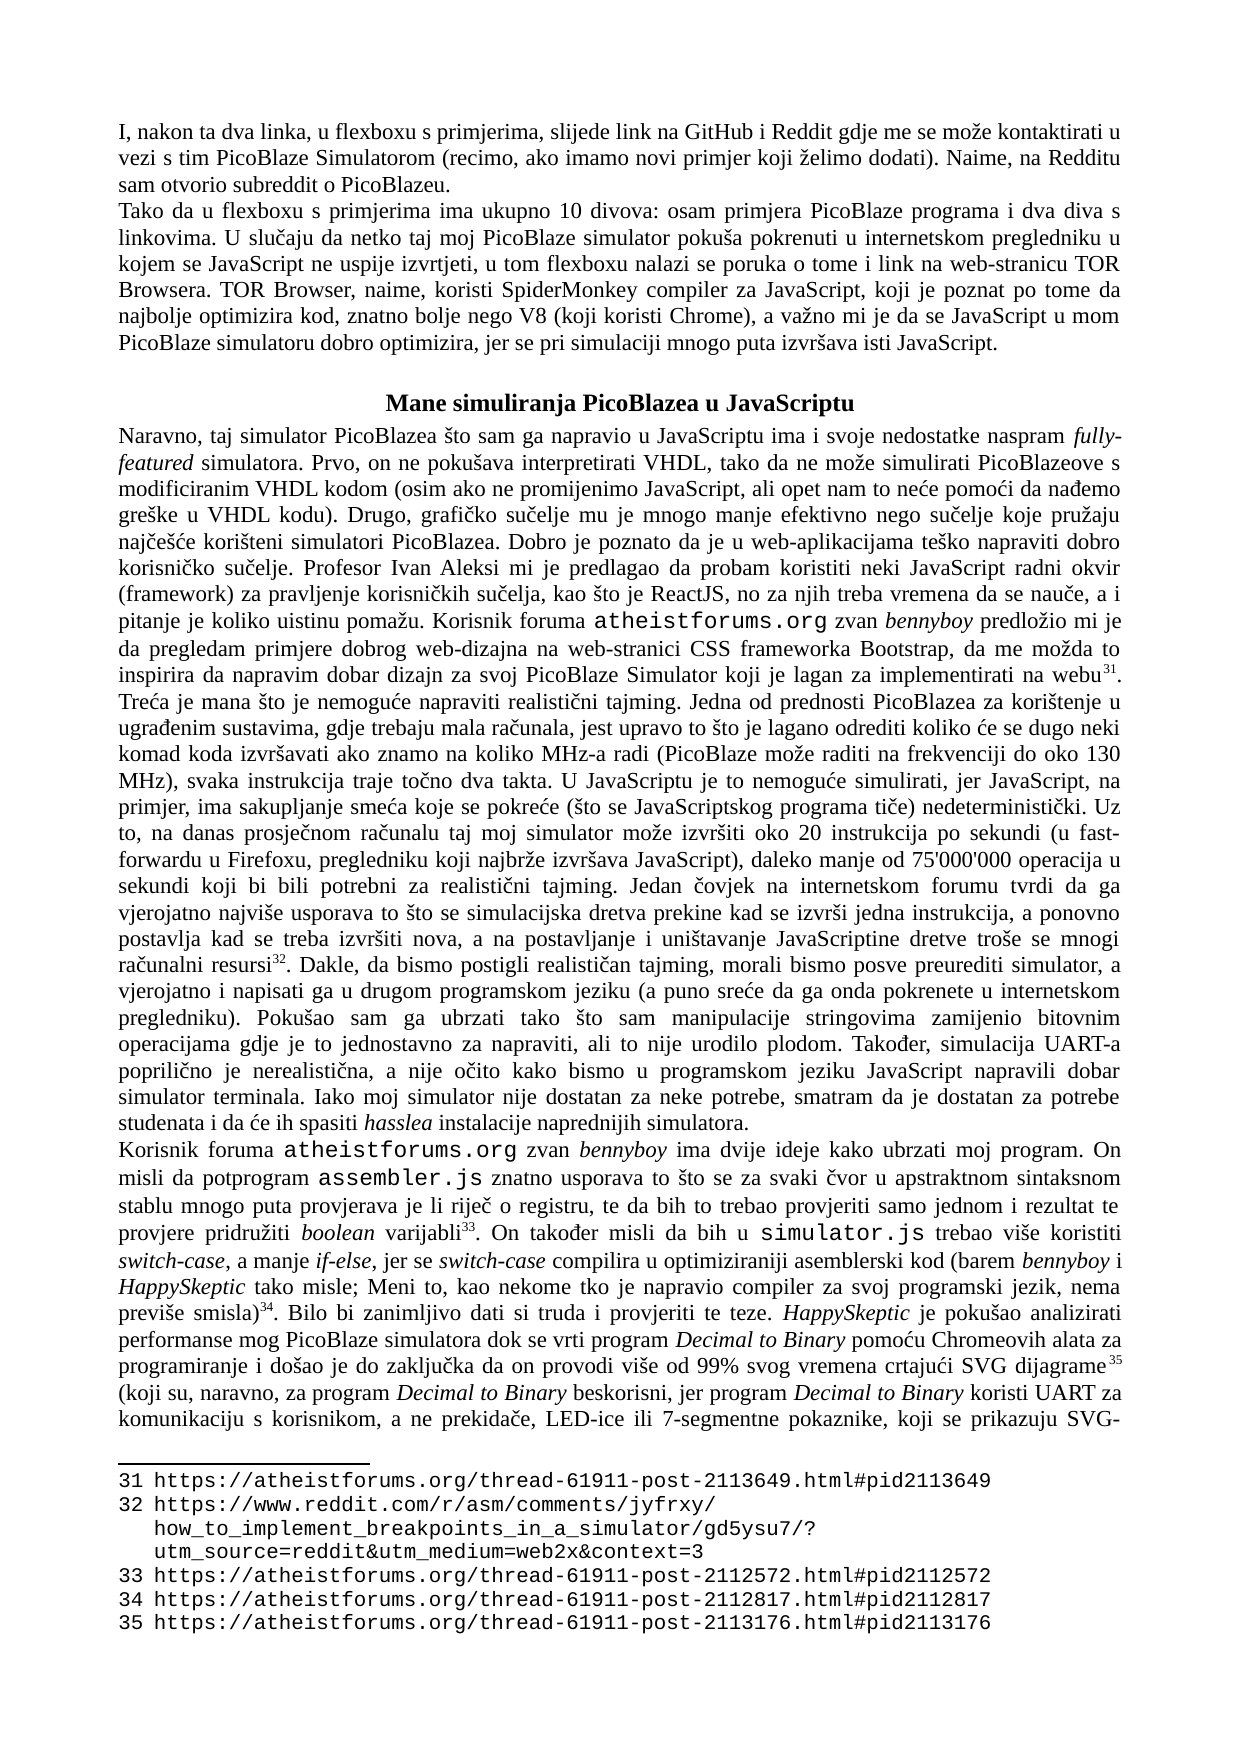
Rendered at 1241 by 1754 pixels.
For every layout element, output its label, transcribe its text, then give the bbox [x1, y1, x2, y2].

text https://atheistforums.org/thread-61911-post-2112817.html#pid2112817 [118, 1588, 1122, 1612]
text https://www.reddit.com/r/asm/comments/jyfrxy/how_to_implement_breakpoints_in_a_simulator/gd5ysu7/?utm_source=reddit&utm_medium=web2x&context=3 [118, 1494, 1122, 1565]
text Tako da u flexboxu s primjerima ima ukupno 10 divova: osam primjera PicoBlaze programa i dva diva s linkovima. U slučaju da netko taj moj PicoBlaze simulator pokuša pokrenuti u internetskom pregledniku u kojem se JavaScript ne uspije izvrtjeti, u tom flexboxu nalazi se poruka o tome i link na web-stranicu TOR Browsera. TOR Browser, naime, koristi SpiderMonkey compiler za JavaScript, koji je poznat po tome da najbolje optimizira kod, znatno bolje nego V8 (koji koristi Chrome), a važno mi je da se JavaScript u mom PicoBlaze simulatoru dobro optimizira, jer se pri simulaciji mnogo puta izvršava isti JavaScript. [118, 197, 1122, 355]
text Korisnik foruma atheistforums.org zvan bennyboy ima dvije ideje kako ubrzati moj program. On misli da potprogram assembler.js znatno usporava to što se za svaki čvor u apstraktnom sintaksnom stablu mnogo puta provjerava je li riječ o registru, te da bih to trebao provjeriti samo jednom i rezultat te provjere pridružiti boolean varijabli. On također misli da bih u simulator.js trebao više koristiti switch-case, a manje if-else, jer se switch-case compilira u optimiziraniji asemblerski kod (barem bennyboy i HappySkeptic tako misle; Meni to, kao nekome tko je napravio compiler za svoj programski jezik, nema previše smisla). Bilo bi zanimljivo dati si truda i provjeriti te teze. HappySkeptic je pokušao analizirati performanse mog PicoBlaze simulatora dok se vrti program Decimal to Binary pomoću Chromeovih alata za programiranje i došao je do zaključka da on provodi više od 99% svog vremena crtajući SVG dijagrame (koji su, naravno, za program Decimal to Binary beskorisni, jer program Decimal to Binary koristi UART za komunikaciju s korisnikom, a ne prekidače, LED-ice ili 7-segmentne pokaznike, koji se prikazuju SVG- [118, 1136, 1122, 1431]
text I, nakon ta dva linka, u flexboxu s primjerima, slijede link na GitHub i Reddit gdje me se može kontaktirati u vezi s tim PicoBlaze Simulatorom (recimo, ako imamo novi primjer koji želimo dodati). Naime, na Redditu sam otvorio subreddit o PicoBlazeu. [118, 118, 1122, 197]
text https://atheistforums.org/thread-61911-post-2113176.html#pid2113176 [118, 1612, 1122, 1636]
text Naravno, taj simulator PicoBlazea što sam ga napravio u JavaScriptu ima i svoje nedostatke naspram fully-featured simulatora. Prvo, on ne pokušava interpretirati VHDL, tako da ne može simulirati PicoBlazeove s modificiranim VHDL kodom (osim ako ne promijenimo JavaScript, ali opet nam to neće pomoći da nađemo greške u VHDL kodu). Drugo, grafičko sučelje mu je mnogo manje efektivno nego sučelje koje pružaju najčešće korišteni simulatori PicoBlazea. Dobro je poznato da je u web-aplikacijama teško napraviti dobro korisničko sučelje. Profesor Ivan Aleksi mi je predlagao da probam koristiti neki JavaScript radni okvir (framework) za pravljenje korisničkih sučelja, kao što je ReactJS, no za njih treba vremena da se nauče, a i pitanje je koliko uistinu pomažu. Korisnik foruma atheistforums.org zvan bennyboy predložio mi je da pregledam primjere dobrog web-dizajna na web-stranici CSS frameworka Bootstrap, da me možda to inspirira da napravim dobar dizajn za svoj PicoBlaze Simulator koji je lagan za implementirati na webu. Treća je mana što je nemoguće napraviti realistični tajming. Jedna od prednosti PicoBlazea za korištenje u ugrađenim sustavima, gdje trebaju mala računala, jest upravo to što je lagano odrediti koliko će se dugo neki komad koda izvršavati ako znamo na koliko MHz-a radi (PicoBlaze može raditi na frekvenciji do oko 130 MHz), svaka instrukcija traje točno dva takta. U JavaScriptu je to nemoguće simulirati, jer JavaScript, na primjer, ima sakupljanje smeća koje se pokreće (što se JavaScriptskog programa tiče) nedeterministički. Uz to, na danas prosječnom računalu taj moj simulator može izvršiti oko 20 instrukcija po sekundi (u fast-forwardu u Firefoxu, pregledniku koji najbrže izvršava JavaScript), daleko manje od 75'000'000 operacija u sekundi koji bi bili potrebni za realistični tajming. Jedan čovjek na internetskom forumu tvrdi da ga vjerojatno najviše usporava to što se simulacijska dretva prekine kad se izvrši jedna instrukcija, a ponovno postavlja kad se treba izvršiti nova, a na postavljanje i uništavanje JavaScriptine dretve troše se mnogi računalni resursi. Dakle, da bismo postigli realističan tajming, morali bismo posve preurediti simulator, a vjerojatno i napisati ga u drugom programskom jeziku (a puno sreće da ga onda pokrenete u internetskom pregledniku). Pokušao sam ga ubrzati tako što sam manipulacije stringovima zamijenio bitovnim operacijama gdje je to jednostavno za napraviti, ali to nije urodilo plodom. Također, simulacija UART-a poprilično je nerealistična, a nije očito kako bismo u programskom jeziku JavaScript napravili dobar simulator terminala. Iako moj simulator nije dostatan za neke potrebe, smatram da je dostatan za potrebe studenata i da će ih spasiti hasslea instalacije naprednijih simulatora. [118, 422, 1122, 1136]
text https://atheistforums.org/thread-61911-post-2112572.html#pid2112572 [118, 1565, 1122, 1588]
text Mane simuliranja PicoBlazea u JavaScriptu [118, 388, 1122, 416]
text https://atheistforums.org/thread-61911-post-2113649.html#pid2113649 [118, 1470, 1122, 1494]
